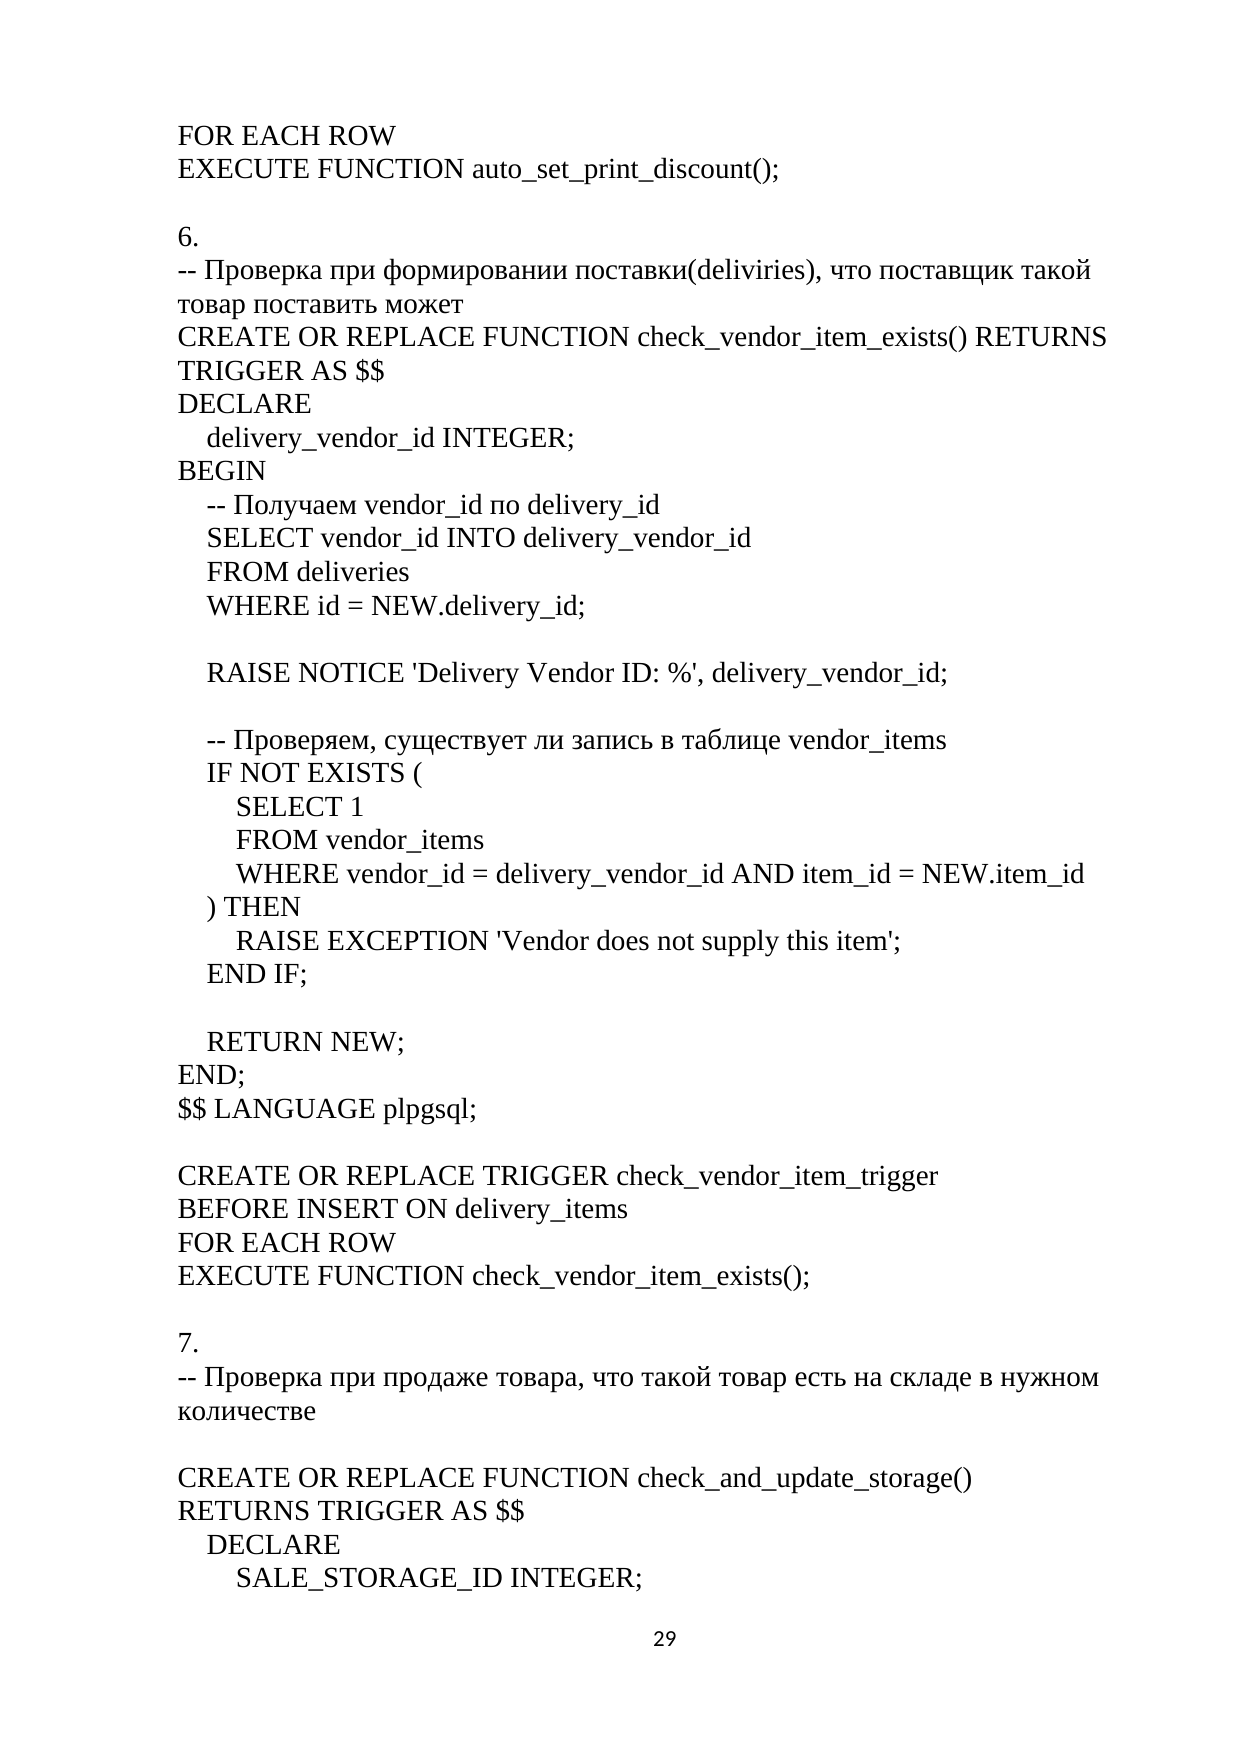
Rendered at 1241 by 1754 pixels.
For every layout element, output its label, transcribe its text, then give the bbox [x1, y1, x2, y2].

text DECLARE [177, 1527, 1152, 1560]
text RETURNS TRIGGER AS $$ [177, 1493, 1152, 1527]
text BEGIN [177, 453, 1152, 487]
text RAISE NOTICE 'Delivery Vendor ID: %', delivery_vendor_id; [177, 655, 1152, 688]
text FROM deliveries [177, 554, 1152, 588]
text WHERE id = NEW.delivery_id; [177, 588, 1152, 621]
text IF NOT EXISTS ( [177, 755, 1152, 789]
text END; [177, 1057, 1152, 1091]
text SALE_STORAGE_ID INTEGER; [177, 1560, 1152, 1594]
text CREATE OR REPLACE FUNCTION check_and_update_storage() [177, 1460, 1152, 1493]
text SELECT 1 [177, 789, 1152, 822]
text WHERE vendor_id = delivery_vendor_id AND item_id = NEW.item_id [177, 856, 1152, 889]
text END IF; [177, 957, 1152, 990]
text -- Получаем vendor_id по delivery_id [177, 487, 1152, 521]
text FOR EACH ROW [177, 1225, 1152, 1258]
text EXECUTE FUNCTION auto_set_print_discount(); [177, 152, 1152, 185]
text $$ LANGUAGE plpgsql; [177, 1091, 1152, 1124]
text FOR EACH ROW [177, 118, 1152, 152]
text EXECUTE FUNCTION check_vendor_item_exists(); [177, 1258, 1152, 1292]
text 6. [177, 219, 1152, 252]
text FROM vendor_items [177, 822, 1152, 856]
text RAISE EXCEPTION 'Vendor does not supply this item'; [177, 923, 1152, 957]
text CREATE OR REPLACE FUNCTION check_vendor_item_exists() RETURNS TRIGGER AS $$ [177, 319, 1152, 386]
text BEFORE INSERT ON delivery_items [177, 1191, 1152, 1225]
text -- Проверяем, существует ли запись в таблице vendor_items [177, 722, 1152, 755]
text SELECT vendor_id INTO delivery_vendor_id [177, 521, 1152, 554]
text CREATE OR REPLACE TRIGGER check_vendor_item_trigger [177, 1158, 1152, 1191]
text RETURN NEW; [177, 1024, 1152, 1057]
text delivery_vendor_id INTEGER; [177, 420, 1152, 453]
text 7. [177, 1326, 1152, 1359]
text -- Проверка при продаже товара, что такой товар есть на складе в нужном количестве [177, 1359, 1152, 1426]
text ) THEN [177, 889, 1152, 923]
text -- Проверка при формировании поставки(deliviries), что поставщик такой товар поставить может [177, 252, 1152, 319]
text DECLARE [177, 386, 1152, 420]
